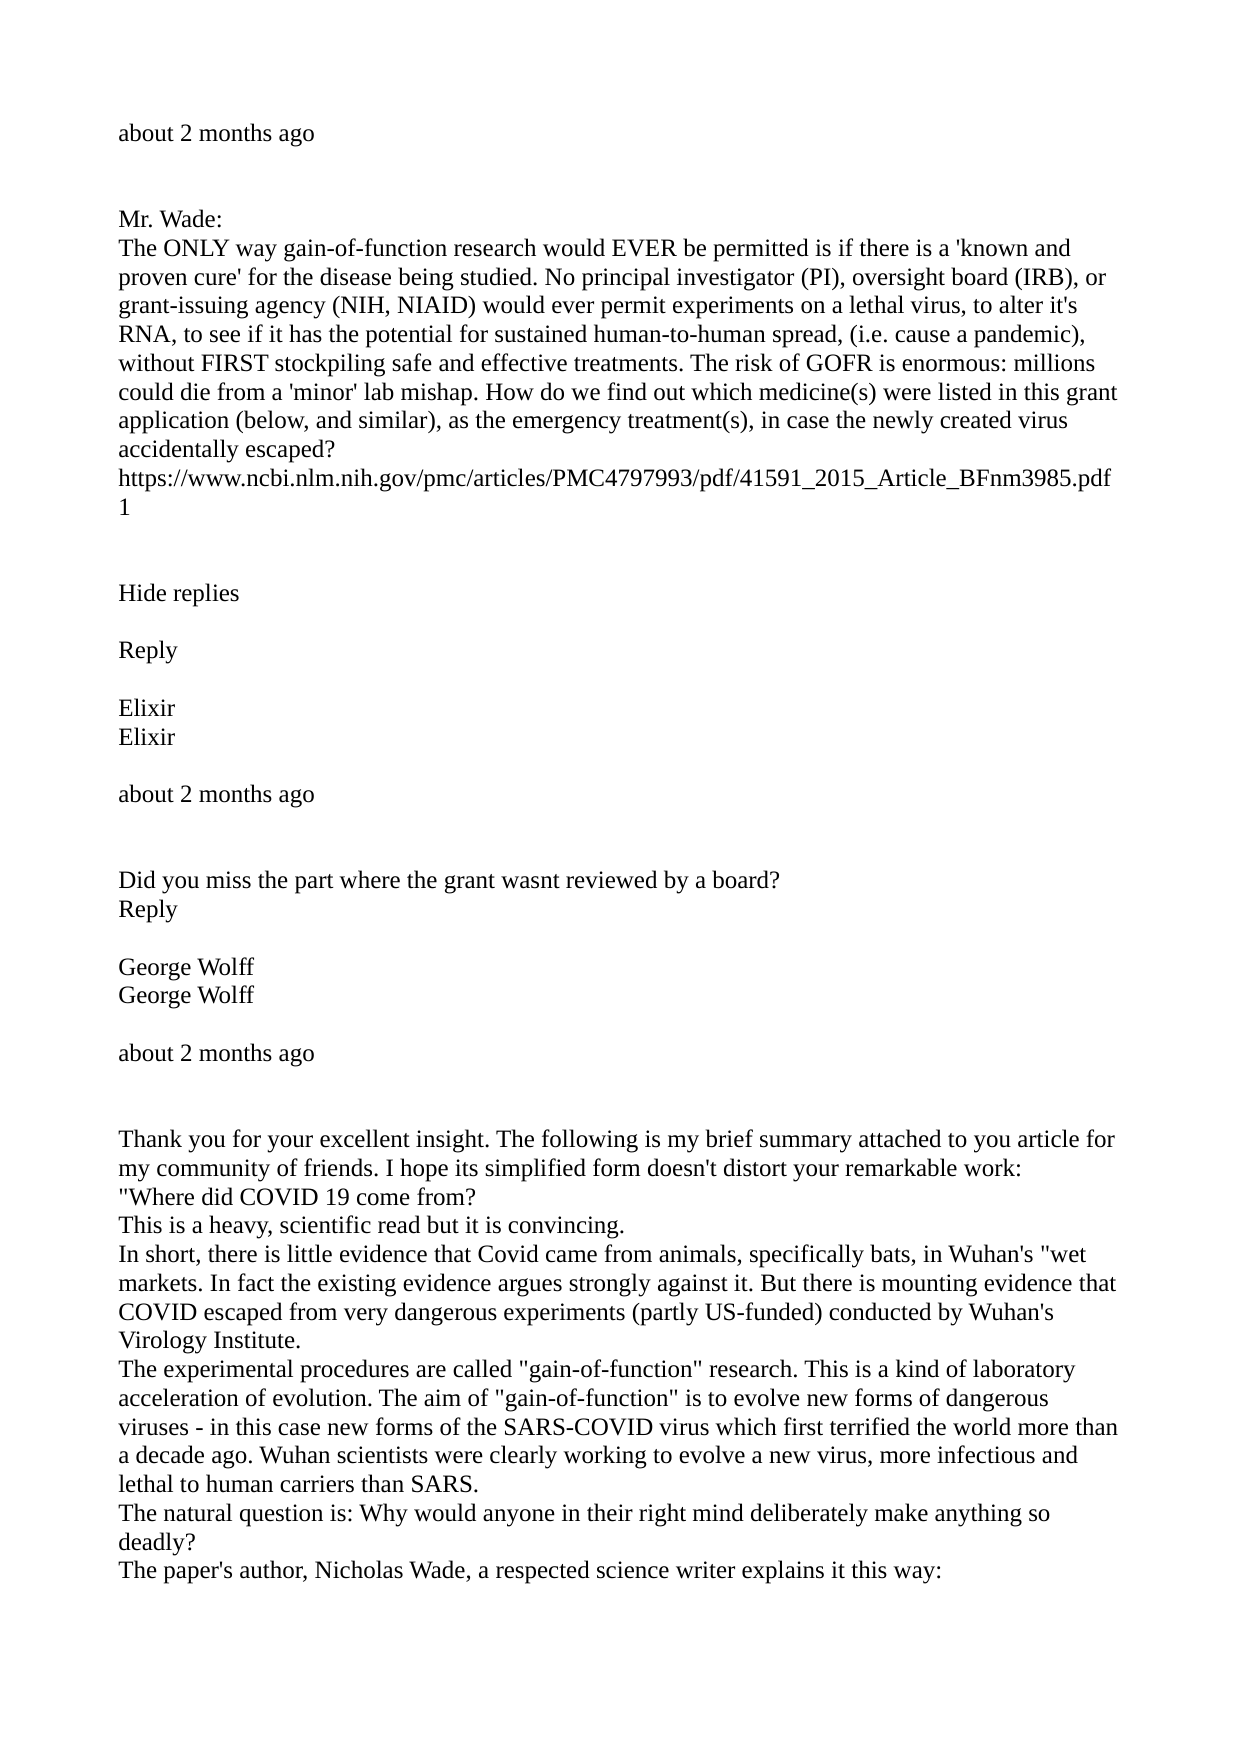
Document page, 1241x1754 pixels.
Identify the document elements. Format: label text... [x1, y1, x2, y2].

text about 2 months ago [118, 779, 1122, 808]
text about 2 months ago [118, 118, 1122, 147]
text Hide replies [118, 578, 1122, 607]
text George Wolff [118, 952, 1122, 981]
text The paper's author, Nicholas Wade, a respected science writer explains it this way: [118, 1556, 1122, 1584]
text The experimental procedures are called "gain-of-function" research. This is a kind of laboratory acceleration of evolution. The aim of "gain-of-function" is to evolve new forms of dangerous viruses - in this case new forms of the SARS-COVID virus which first terrified the world more than a decade ago. Wuhan scientists were clearly working to evolve a new virus, more infectious and lethal to human carriers than SARS. [118, 1354, 1122, 1498]
text Elixir [118, 722, 1122, 751]
text George Wolff [118, 981, 1122, 1009]
text Mr. Wade: [118, 204, 1122, 233]
text Did you miss the part where the grant wasnt reviewed by a board? [118, 866, 1122, 894]
text Reply [118, 636, 1122, 664]
text In short, there is little evidence that Covid came from animals, specifically bats, in Wuhan's "wet markets. In fact the existing evidence argues strongly against it. But there is mounting evidence that COVID escaped from very dangerous experiments (partly US-funded) conducted by Wuhan's Virology Institute. [118, 1239, 1122, 1354]
text "Where did COVID 19 come from? [118, 1182, 1122, 1211]
text The natural question is: Why would anyone in their right mind deliberately make anything so deadly? [118, 1498, 1122, 1556]
text The ONLY way gain-of-function research would EVER be permitted is if there is a 'known and proven cure' for the disease being studied. No principal investigator (PI), oversight board (IRB), or grant-issuing agency (NIH, NIAID) would ever permit experiments on a lethal virus, to alter it's RNA, to see if it has the potential for sustained human-to-human spread, (i.e. cause a pandemic), without FIRST stockpiling safe and effective treatments. The risk of GOFR is enormous: millions could die from a 'minor' lab mishap. How do we find out which medicine(s) were listed in this grant application (below, and similar), as the emergency treatment(s), in case the newly created virus accidentally escaped? [118, 233, 1122, 463]
text This is a heavy, scientific read but it is convincing. [118, 1211, 1122, 1239]
text about 2 months ago [118, 1038, 1122, 1067]
text Thank you for your excellent insight. The following is my brief summary attached to you article for my community of friends. I hope its simplified form doesn't distort your remarkable work: [118, 1124, 1122, 1182]
text Reply [118, 894, 1122, 923]
text https://www.ncbi.nlm.nih.gov/pmc/articles/PMC4797993/pdf/41591_2015_Article_BFnm3985.pdf [118, 463, 1122, 492]
text 1 [118, 492, 1122, 521]
text Elixir [118, 693, 1122, 722]
